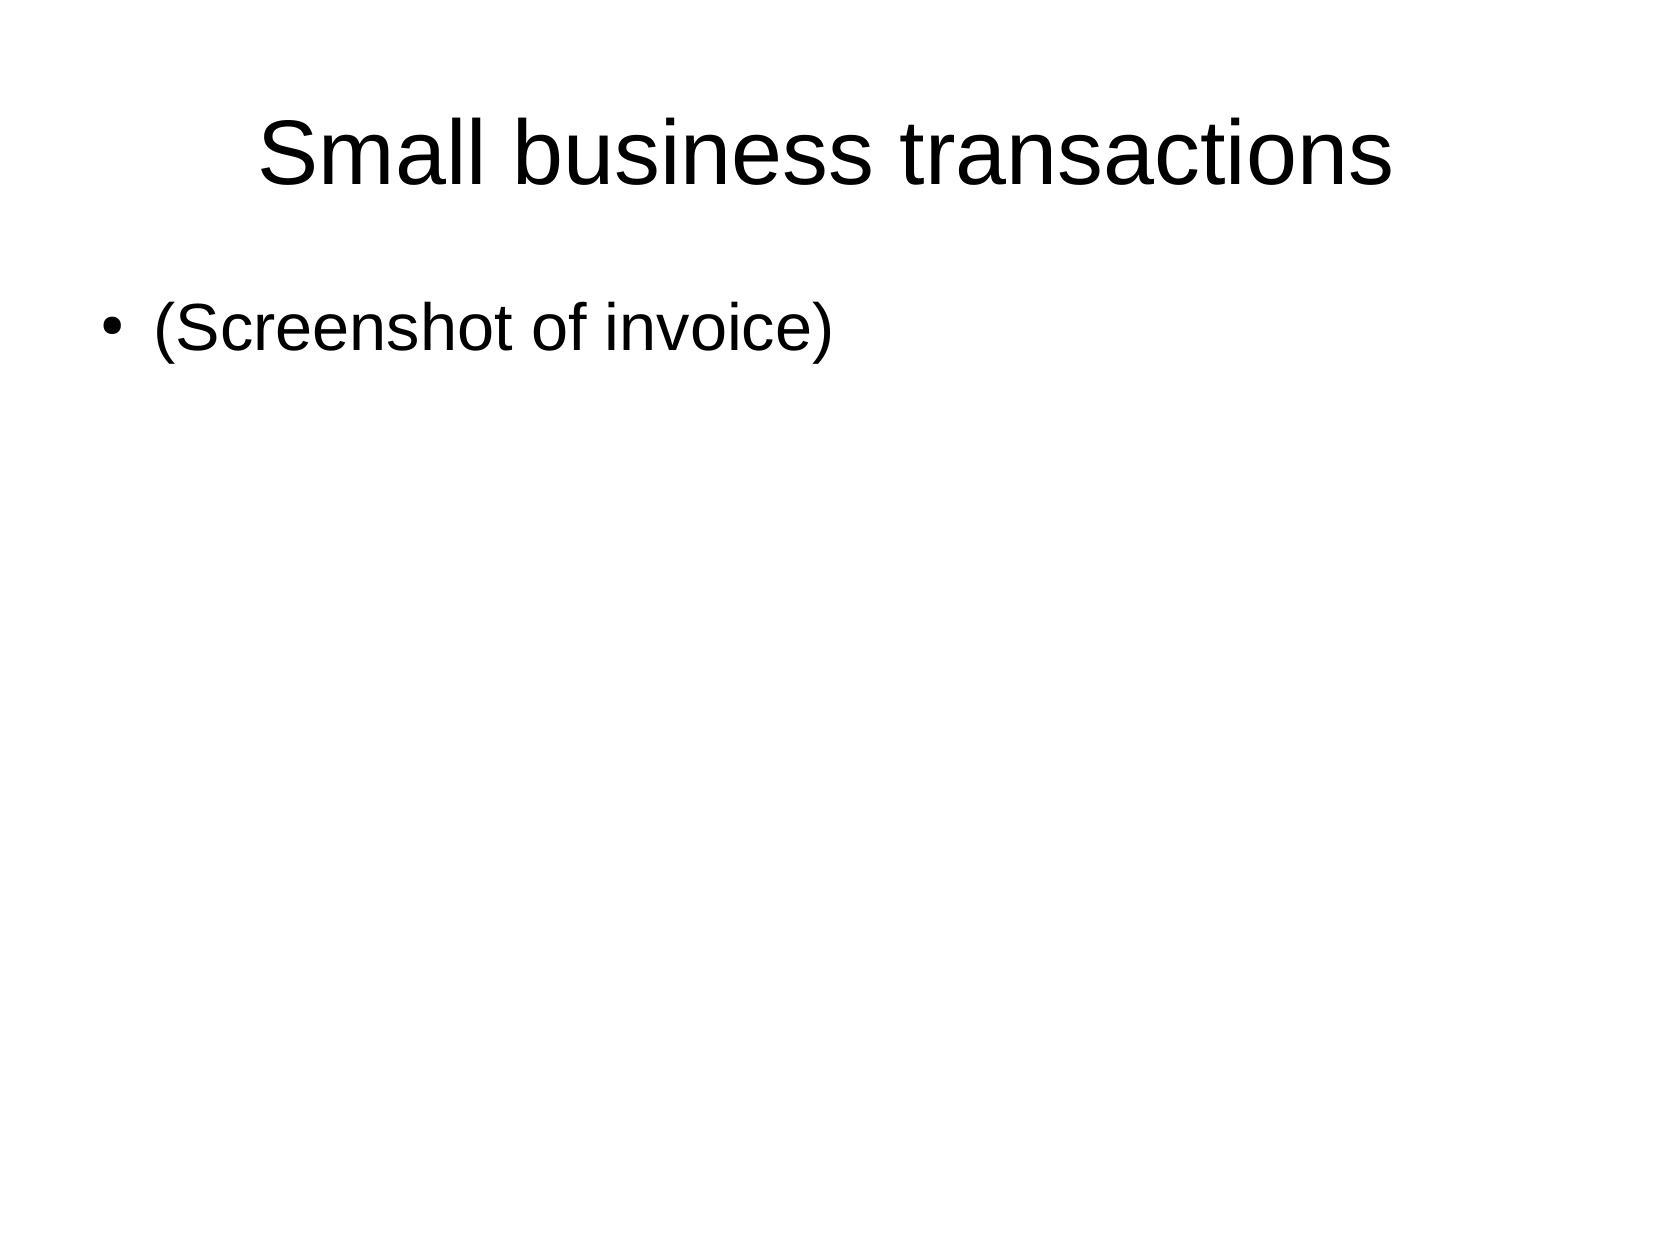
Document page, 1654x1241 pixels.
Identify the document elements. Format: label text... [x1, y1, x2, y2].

title Small business transactions [82, 49, 1571, 257]
list (Screenshot of invoice) [82, 290, 1538, 1010]
